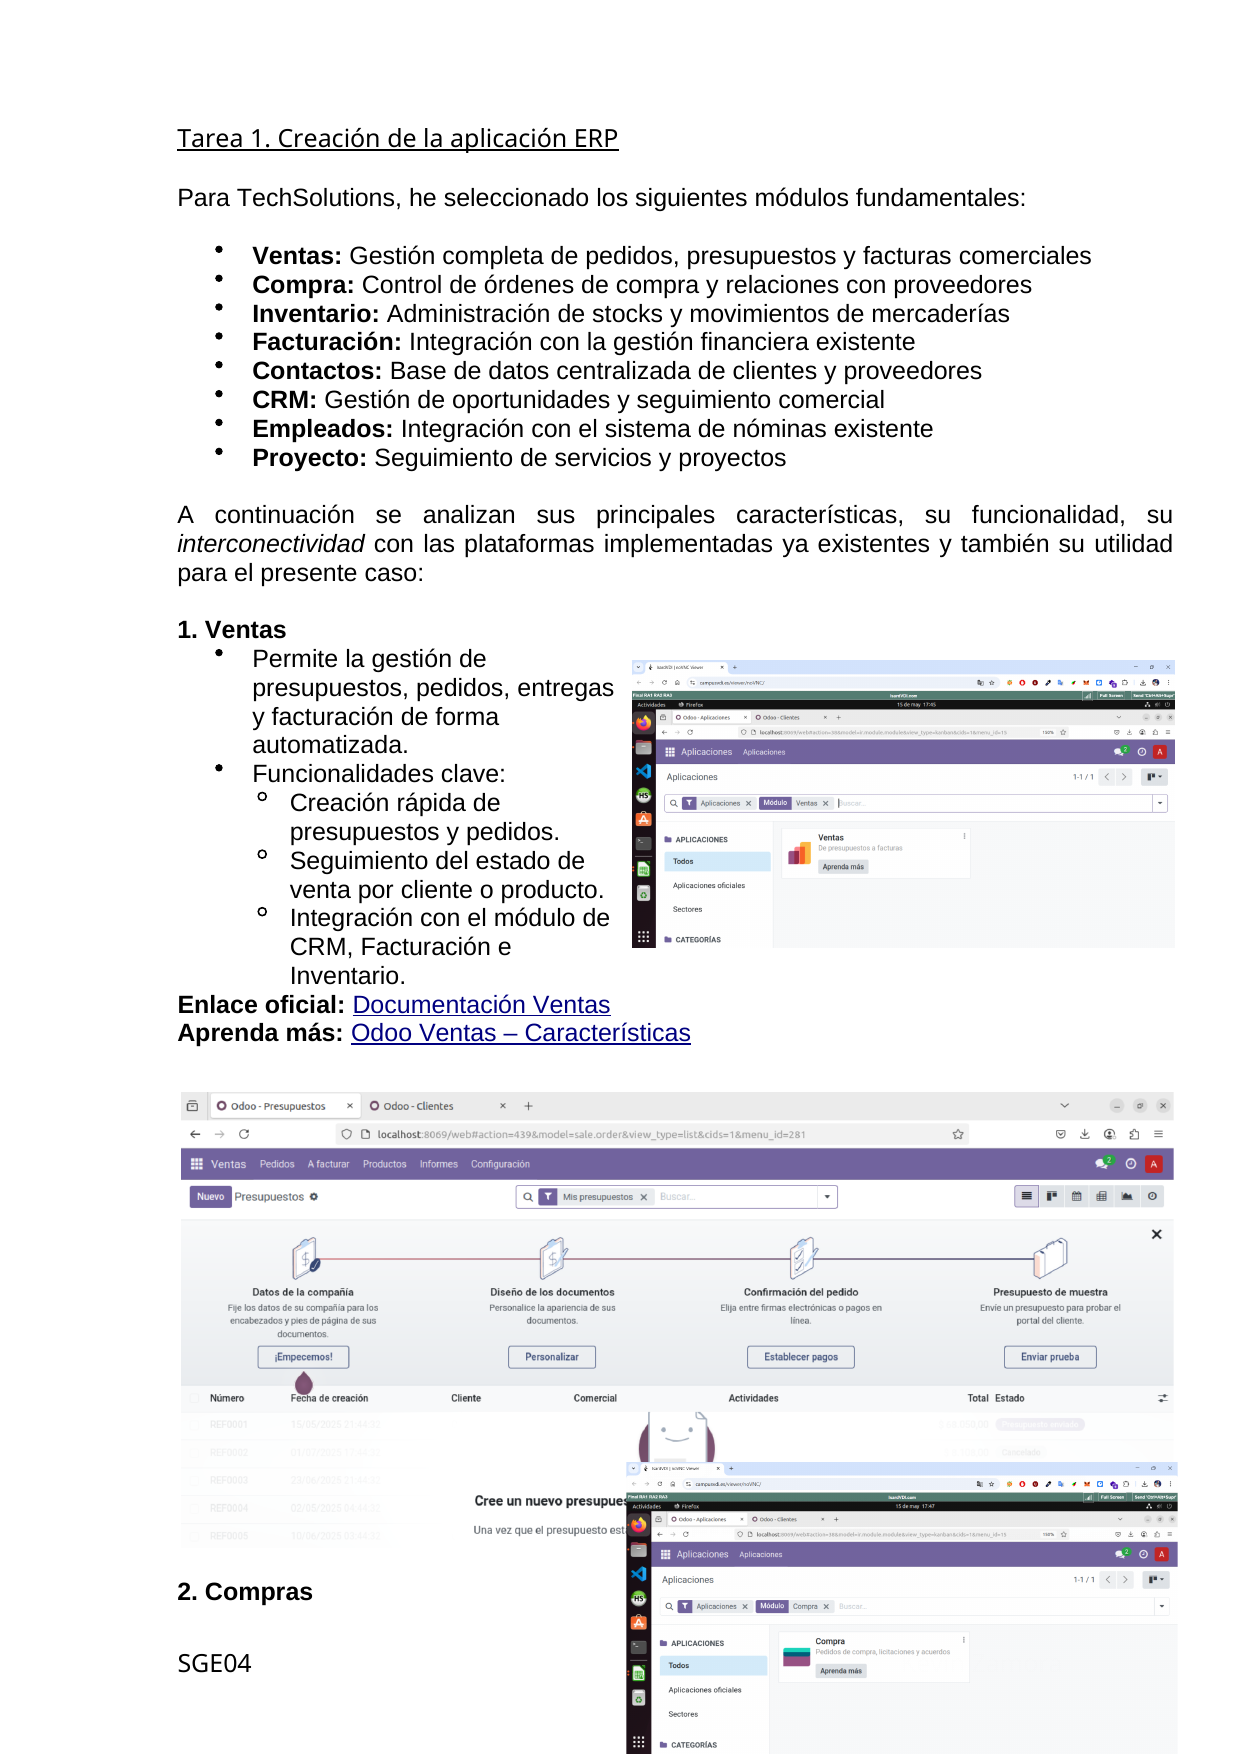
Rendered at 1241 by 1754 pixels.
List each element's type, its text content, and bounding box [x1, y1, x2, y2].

subtitle Contactos: Base de datos centralizada de clientes y proveedores [214, 356, 1174, 385]
subtitle Enlace oficial: Documentación Ventas [177, 990, 1174, 1018]
picture [632, 660, 1175, 948]
subtitle Permite la gestión de presupuestos, pedidos, entregas y facturación de forma automatizada. [214, 644, 1174, 759]
subtitle 2. Compras [177, 1577, 626, 1605]
subtitle Proyecto: Seguimiento de servicios y proyectos [214, 443, 1174, 472]
picture [181, 1092, 1178, 1754]
subtitle Para TechSolutions, he seleccionado los siguientes módulos fundamentales: [177, 183, 1174, 212]
subtitle Facturación: Integración con la gestión financiera existente [214, 327, 1174, 356]
subtitle Integración con el módulo de CRM, Facturación e Inventario. [252, 903, 1174, 990]
subtitle Creación rápida de presupuestos y pedidos. [252, 788, 632, 846]
subtitle 1. Ventas [177, 615, 1174, 644]
subtitle Tarea 1. Creación de la aplicación ERP [177, 121, 1174, 154]
subtitle Funcionalidades clave: [214, 759, 632, 788]
subtitle Seguimiento del estado de venta por cliente o producto. [252, 846, 632, 903]
subtitle Empleados: Integración con el sistema de nóminas existente [214, 414, 1174, 443]
subtitle CRM: Gestión de oportunidades y seguimiento comercial [214, 385, 1174, 414]
subtitle Inventario: Administración de stocks y movimientos de mercaderías [214, 298, 1174, 327]
subtitle Compra: Control de órdenes de compra y relaciones con proveedores [214, 270, 1174, 298]
subtitle Aprenda más: Odoo Ventas – Características [177, 1018, 1174, 1047]
subtitle A continuación se analizan sus principales características, su funcionalidad, su interconectividad con las plataformas implementadas ya existentes y también su utilidad para el presente caso: [177, 500, 1174, 587]
subtitle Ventas: Gestión completa de pedidos, presupuestos y facturas comerciales [214, 241, 1174, 270]
